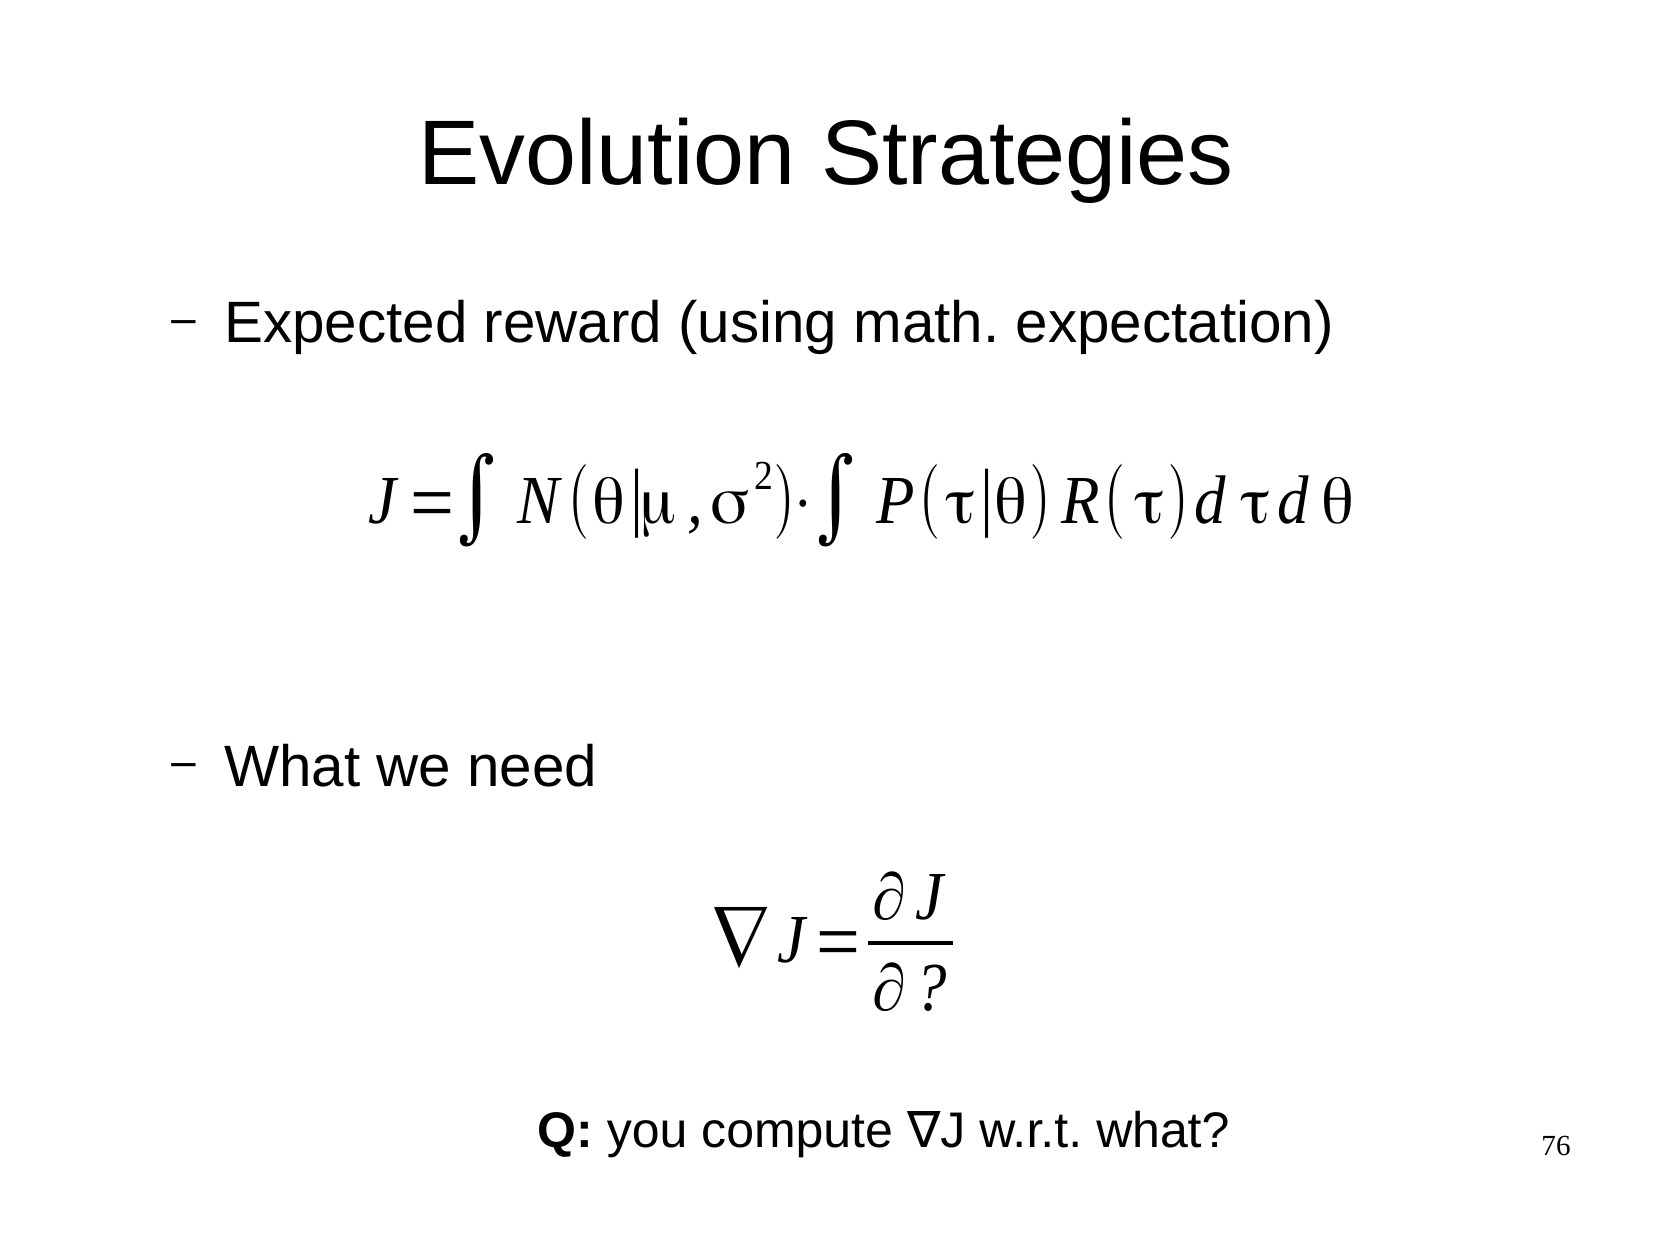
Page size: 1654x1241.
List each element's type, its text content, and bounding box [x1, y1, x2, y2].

title Evolution Strategies [82, 49, 1571, 257]
list Expected reward (using math. expectation) What we need [82, 290, 1571, 1241]
text_box Q: you compute ∇J w.r.t. what? [522, 1095, 1245, 1167]
chart [695, 859, 972, 1024]
chart [352, 446, 1370, 551]
